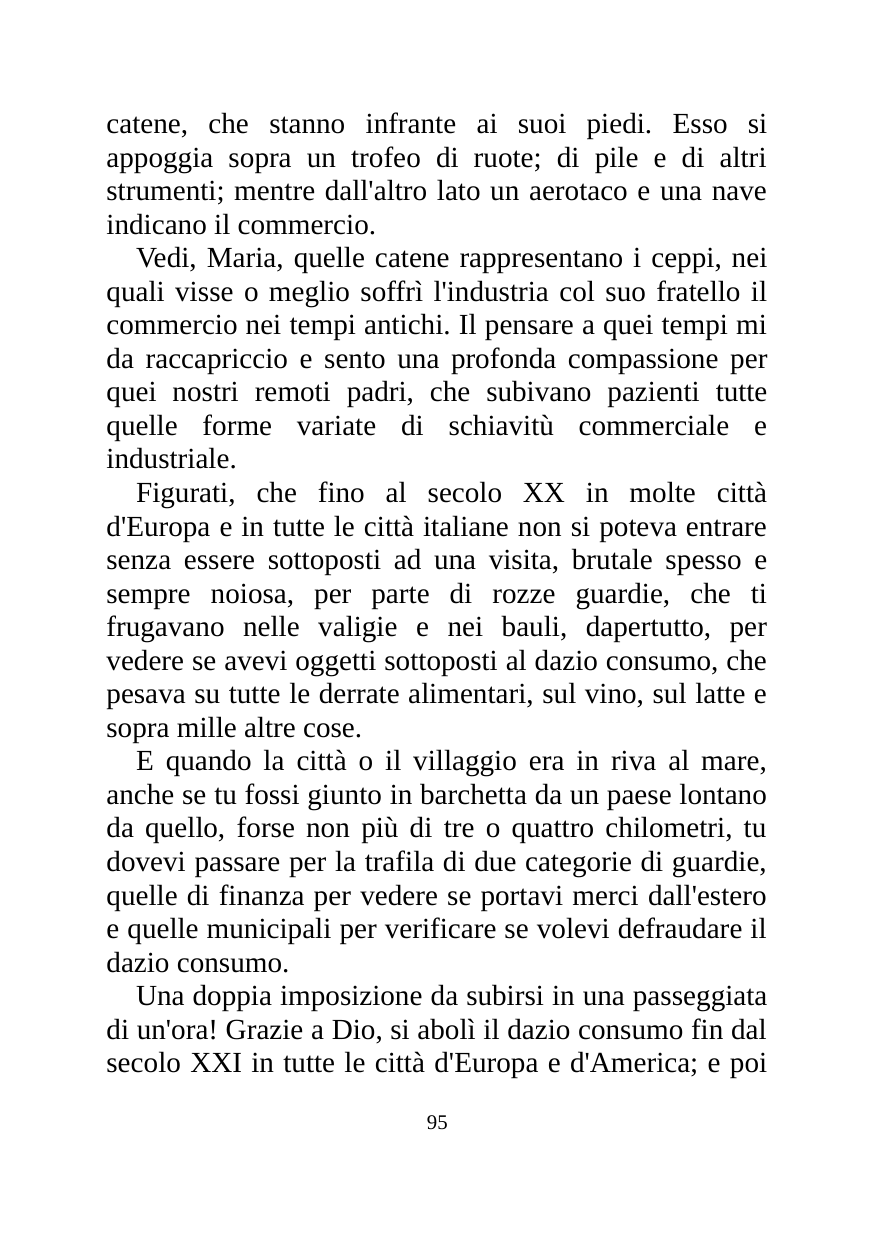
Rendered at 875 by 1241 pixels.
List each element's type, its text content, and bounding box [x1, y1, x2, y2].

text catene, che stanno infrante ai suoi piedi. Esso si appoggia sopra un trofeo di ruote; di pile e di altri strumenti; mentre dall'altro lato un aerotaco e una nave indicano il commercio. [106, 106, 768, 240]
text Vedi, Maria, quelle catene rappresentano i ceppi, nei quali visse o meglio soffrì l'industria col suo fratello il commercio nei tempi antichi. Il pensare a quei tempi mi da raccapriccio e sento una profonda compassione per quei nostri remoti padri, che subivano pazienti tutte quelle forme variate di schiavitù commerciale e industriale. [106, 240, 768, 475]
text Figurati, che fino al secolo XX in molte città d'Europa e in tutte le città italiane non si poteva entrare senza essere sottoposti ad una visita, brutale spesso e sempre noiosa, per parte di rozze guardie, che ti frugavano nelle valigie e nei bauli, dapertutto, per vedere se avevi oggetti sottoposti al dazio consumo, che pesava su tutte le derrate alimentari, sul vino, sul latte e sopra mille altre cose. [106, 475, 768, 743]
text E quando la città o il villaggio era in riva al mare, anche se tu fossi giunto in barchetta da un paese lontano da quello, forse non più di tre o quattro chilometri, tu dovevi passare per la trafila di due categorie di guardie, quelle di finanza per vedere se portavi merci dall'estero e quelle municipali per verificare se volevi defraudare il dazio consumo. [106, 743, 768, 978]
text Una doppia imposizione da subirsi in una passeggiata di un'ora! Grazie a Dio, si abolì il dazio consumo fin dal secolo XXI in tutte le città d'Europa e d'America; e poi [106, 978, 768, 1079]
